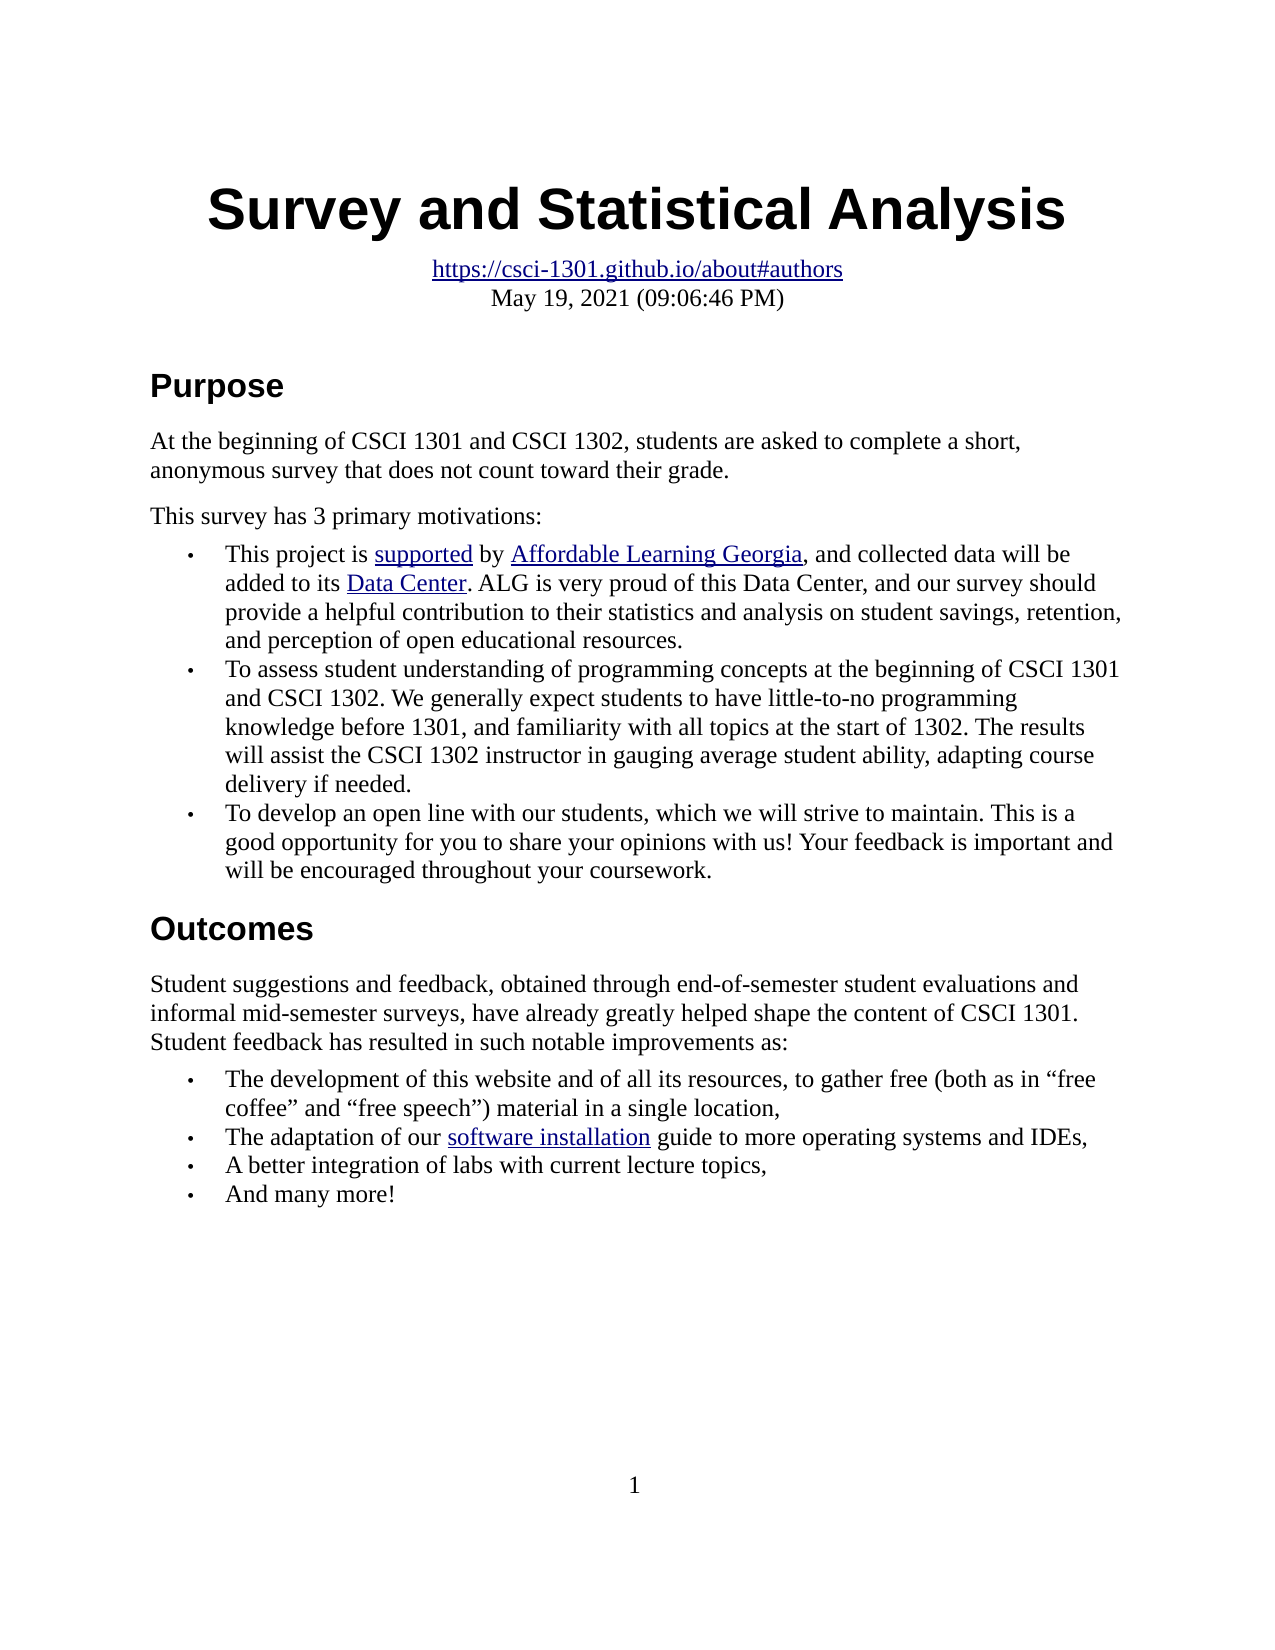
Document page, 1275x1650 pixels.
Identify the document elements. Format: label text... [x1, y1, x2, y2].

list The development of this website and of all its resources, to gather free (both as in “free coffee” and “free speech”) material in a single location, [187, 1064, 1125, 1122]
text Student suggestions and feedback, obtained through end-of-semester student evaluations and informal mid-semester surveys, have already greatly helped shape the content of CSCI 1301. Student feedback has resulted in such notable improvements as: [150, 969, 1125, 1055]
text At the beginning of CSCI 1301 and CSCI 1302, students are asked to complete a short, anonymous survey that does not count toward their grade. [150, 426, 1125, 483]
title Survey and Statistical Analysis [150, 175, 1125, 242]
list To develop an open line with our students, which we will strive to maintain. This is a good opportunity for you to share your opinions with us! Your feedback is important and will be encouraged throughout your coursework. [187, 798, 1125, 884]
list To assess student understanding of programming concepts at the beginning of CSCI 1301 and CSCI 1302. We generally expect students to have little-to-no programming knowledge before 1301, and familiarity with all topics at the start of 1302. The results will assist the CSCI 1302 instructor in gauging average student ability, adapting course delivery if needed. [187, 654, 1125, 798]
subtitle Outcomes [150, 909, 1125, 948]
text https://csci-1301.github.io/about#authors [150, 254, 1125, 283]
text This survey has 3 primary motivations: [150, 501, 1125, 530]
list A better integration of labs with current lecture topics, [187, 1151, 1125, 1179]
list The adaptation of our software installation guide to more operating systems and IDEs, [187, 1122, 1125, 1151]
list And many more! [187, 1179, 1125, 1208]
list This project is supported by Affordable Learning Georgia, and collected data will be added to its Data Center. ALG is very proud of this Data Center, and our survey should provide a helpful contribution to their statistics and analysis on student savings, retention, and perception of open educational resources. [187, 539, 1125, 654]
subtitle Purpose [150, 366, 1125, 404]
text May 19, 2021 (09:06:46 PM) [150, 283, 1125, 312]
